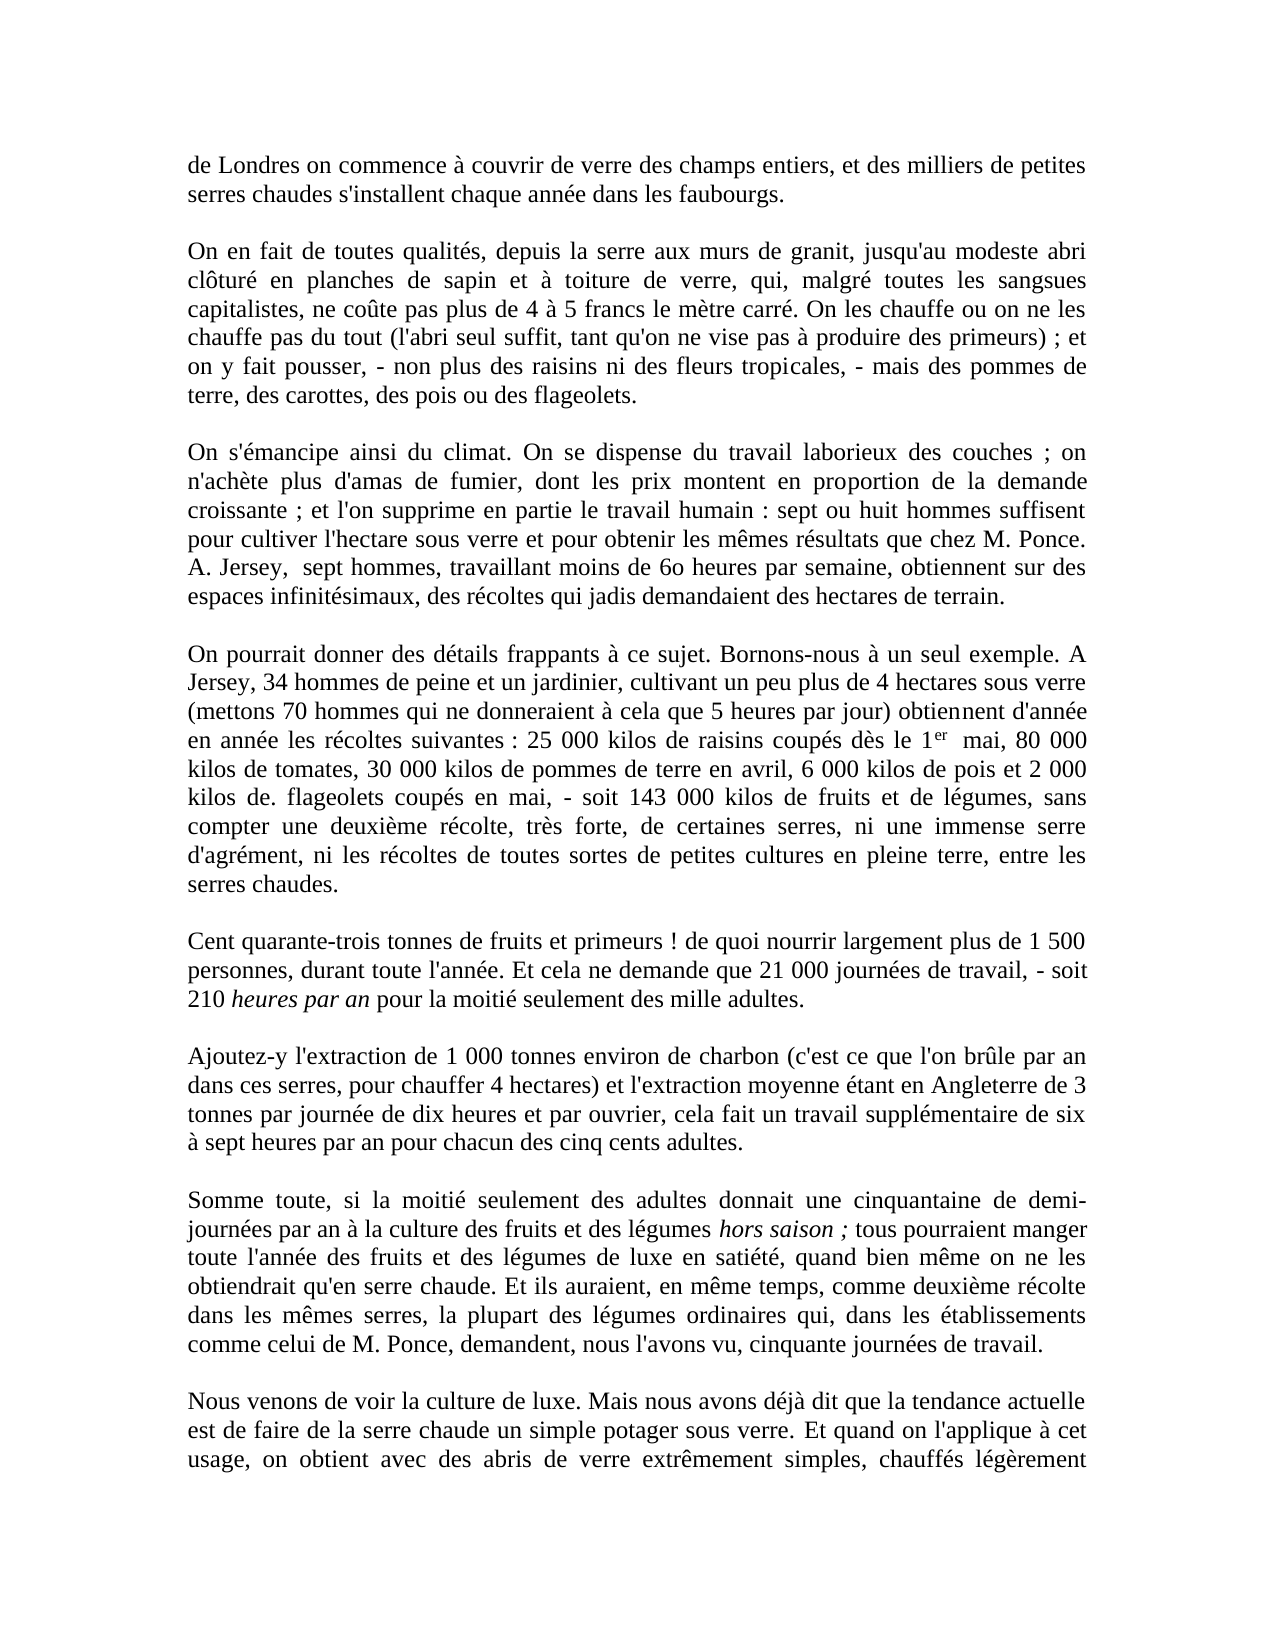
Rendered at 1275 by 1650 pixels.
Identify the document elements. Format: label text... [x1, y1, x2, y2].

text On pourrait donner des détails frappants à ce sujet. Bornons-nous à un seul exemple. A Jersey, 34 hom­mes de peine et un jardinier, cultivant un peu plus de 4 hectares sous verre (mettons 70 hommes qui ne donneraient à cela que 5 heures par jour) obtien­nent d'année en année les récoltes suivantes : 25 000 kilos de raisins coupés dès le 1er mai, 80 000 kilos de tomates, 30 000 kilos de pommes de terre en avril, 6 000 kilos de pois et 2 000 kilos de. flageolets coupés en mai, ‑ soit 143 000 kilos de fruits et de légumes, sans compter une deuxième récolte, très forte, de certaines serres, ni une immense serre d'agrément, ni les récoltes de toutes sortes de petites cultures en pleine terre, entre les serres chaudes. [187, 639, 1087, 897]
text de Londres on commence à couvrir de verre des champs entiers, et des milliers de petites serres chaudes s'installent chaque année dans les faubourgs. [187, 150, 1087, 207]
text Cent quarante-trois tonnes de fruits et primeurs ! de quoi nourrir largement plus de 1 500 personnes, durant toute l'année. Et cela ne demande que 21 000 journées de travail, ‑ soit 210 heures par an pour la moitié seulement des mille adultes. [187, 926, 1087, 1012]
text Ajoutez-y l'extraction de 1 000 tonnes environ de charbon (c'est ce que l'on brûle par an dans ces serres, pour chauffer 4 hectares) et l'extraction moyenne étant en Angleterre de 3 tonnes par journée de dix heures et par ouvrier, cela fait un travail supplémentaire de six à sept heures par an pour chacun des cinq cents adultes. [187, 1041, 1087, 1156]
text On en fait de toutes qualités, depuis la serre aux murs de granit, jusqu'au modeste abri clôturé en planches de sapin et à toiture de verre, qui, malgré toutes les sangsues capitalistes, ne coûte pas plus de 4 à 5 francs le mètre carré. On les chauffe ou on ne les chauffe pas du tout (l'abri seul suffit, tant qu'on ne vise pas à produire des primeurs) ; et on y fait pousser, ‑ non plus des raisins ni des fleurs tropi­cales, ‑ mais des pommes de terre, des carottes, des pois ou des flageolets. [187, 236, 1087, 409]
text On s'émancipe ainsi du climat. On se dispense du travail laborieux des couches ; on n'achète plus d'amas de fumier, dont les prix montent en pro­portion de la demande croissante ; et l'on supprime en partie le travail humain : sept ou huit hommes suffisent pour cultiver l'hectare sous verre et pour obtenir les mêmes résultats que chez M. Ponce. A. Jer­sey, sept hommes, travaillant moins de 6o heures par semaine, obtiennent sur des espaces infinitési­maux, des récoltes qui jadis demandaient des hec­tares de terrain. [187, 437, 1087, 610]
text Somme toute, si la moitié seulement des adultes donnait une cinquantaine de demi-journées par an à la culture des fruits et des légumes hors saison ; tous pourraient manger toute l'année des fruits et des légumes de luxe en satiété, quand bien même on ne les obtiendrait qu'en serre chaude. Et ils auraient, en même temps, comme deuxième récolte dans les mêmes serres, la plupart des légumes ordinaires qui, dans les établissements comme celui de M. Ponce, demandent, nous l'avons vu, cinquante journées de travail. [187, 1185, 1087, 1357]
text Nous venons de voir la culture de luxe. Mais nous avons déjà dit que la tendance actuelle est de faire de la serre chaude un simple potager sous verre. Et quand on l'applique à cet usage, on obtient avec des abris de verre extrêmement simples, chauffés légèrement [187, 1386, 1087, 1472]
